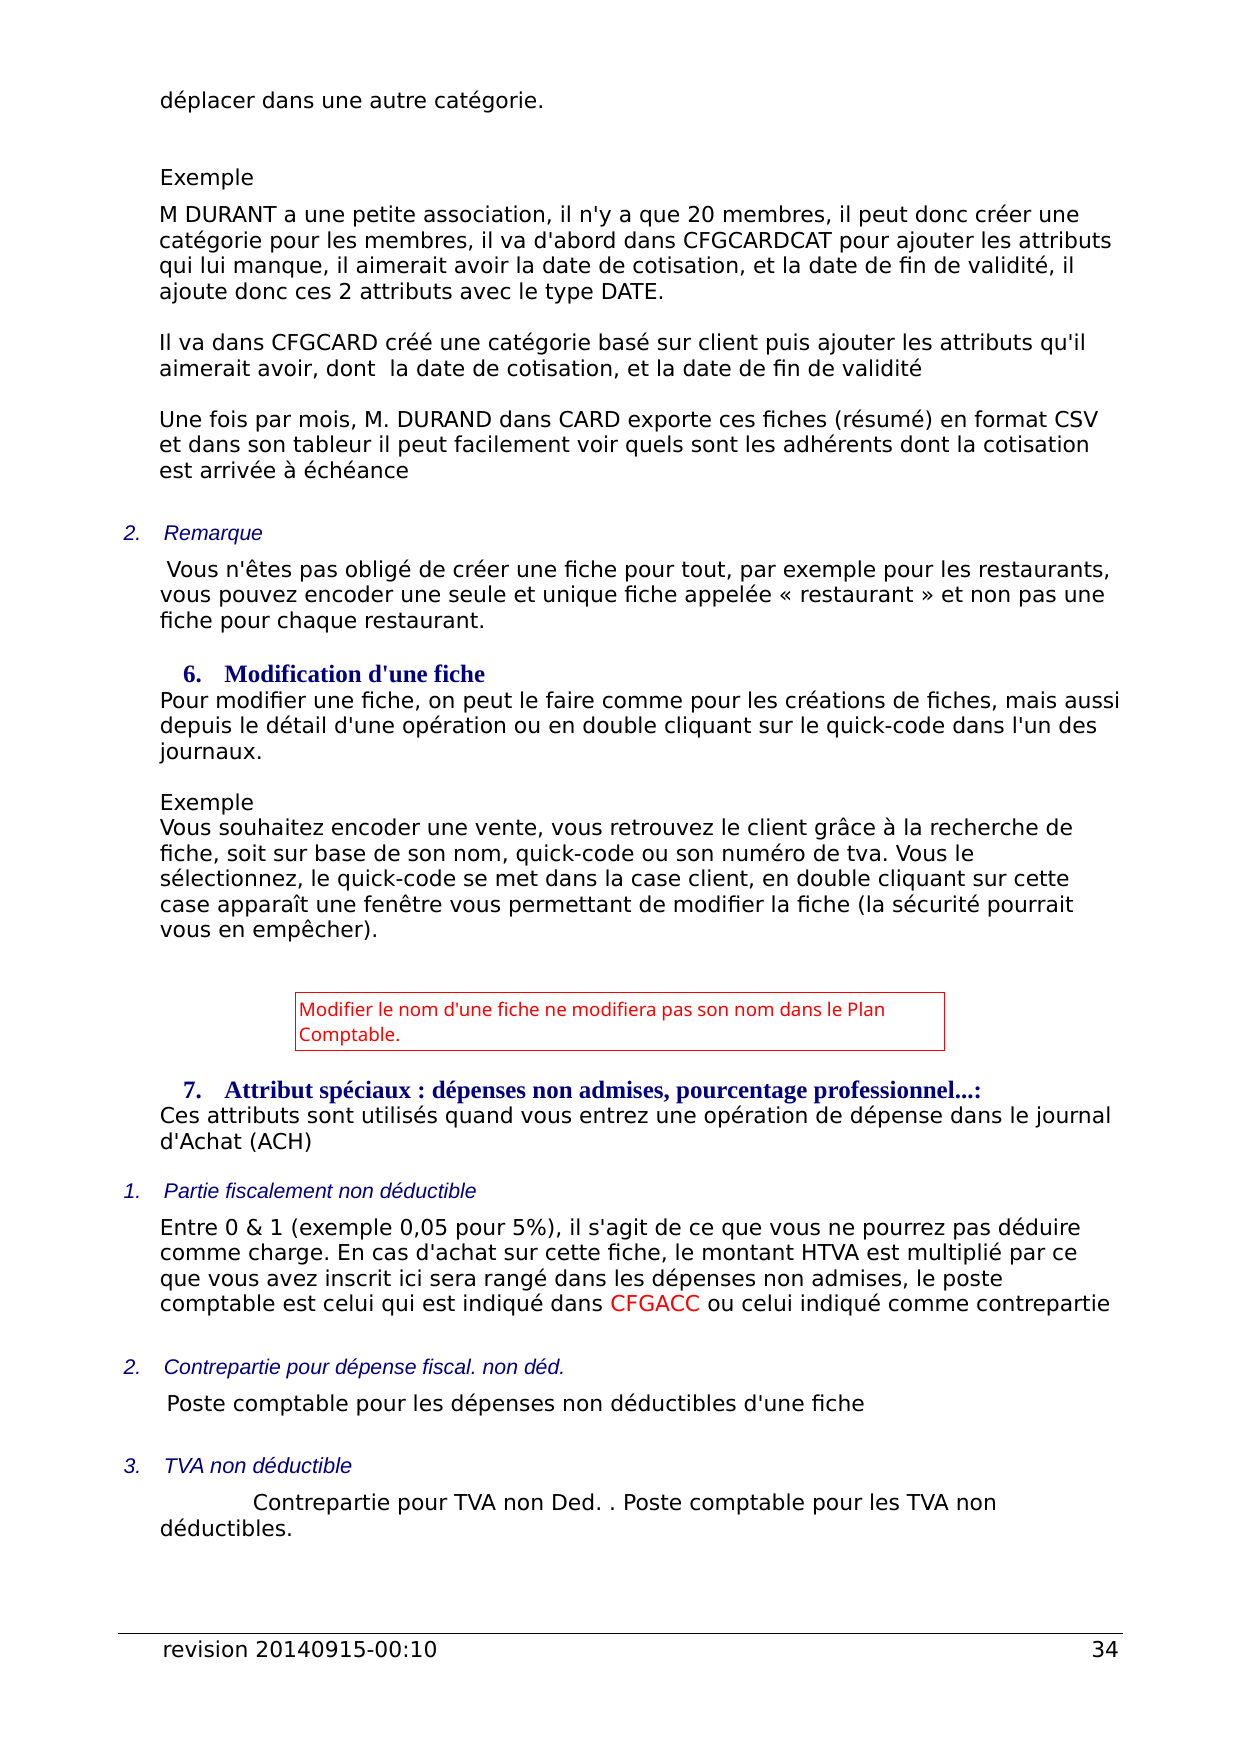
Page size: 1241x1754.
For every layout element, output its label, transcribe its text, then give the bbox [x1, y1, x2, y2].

text Vous souhaitez encoder une vente, vous retrouvez le client grâce à la recherche de fiche, soit sur base de son nom, quick-code ou son numéro de tva. Vous le sélectionnez, le quick-code se met dans la case client, en double cliquant sur cette case apparaît une fenêtre vous permettant de modifier la fiche (la sécurité pourrait vous en empêcher). [159, 815, 1123, 943]
subtitle Attribut spéciaux : dépenses non admises, pourcentage professionnel...: [177, 1075, 1123, 1103]
text Exemple [159, 790, 1123, 815]
subtitle Partie fiscalement non déductible [117, 1179, 1123, 1203]
subtitle Remarque [117, 521, 1123, 545]
text Ces attributs sont utilisés quand vous entrez une opération de dépense dans le journal d'Achat (ACH) [159, 1103, 1123, 1154]
text Pour modifier une fiche, on peut le faire comme pour les créations de fiches, mais aussi depuis le détail d'une opération ou en double cliquant sur le quick-code dans l'un des journaux. [159, 688, 1123, 764]
text Poste comptable pour les dépenses non déductibles d'une fiche [159, 1391, 1123, 1416]
text Entre 0 & 1 (exemple 0,05 pour 5%), il s'agit de ce que vous ne pourrez pas déduire comme charge. En cas d'achat sur cette fiche, le montant HTVA est multiplié par ce que vous avez inscrit ici sera rangé dans les dépenses non admises, le poste comptable est celui qui est indiqué dans CFGACC ou celui indiqué comme contrepartie [159, 1215, 1123, 1317]
subtitle Contrepartie pour dépense fiscal. non déd. [117, 1354, 1123, 1379]
subtitle TVA non déductible [117, 1453, 1123, 1479]
text Exemple [159, 164, 1123, 190]
subtitle Modification d'une fiche [177, 659, 1123, 688]
text Il va dans CFGCARD créé une catégorie basé sur client puis ajouter les attributs qu'il aimerait avoir, dont la date de cotisation, et la date de fin de validité [159, 330, 1123, 381]
text M DURANT a une petite association, il n'y a que 20 membres, il peut donc créer une catégorie pour les membres, il va d'abord dans CFGCARDCAT pour ajouter les attributs qui lui manque, il aimerait avoir la date de cotisation, et la date de fin de validité, il ajoute donc ces 2 attributs avec le type DATE. [159, 203, 1123, 305]
text déplacer dans une autre catégorie. [159, 88, 1123, 114]
text Modifier le nom d'une fiche ne modifiera pas son nom dans le Plan Comptable. [296, 993, 944, 1050]
text Contrepartie pour TVA non Ded. . Poste comptable pour les TVA non déductibles. [159, 1490, 1123, 1541]
text Une fois par mois, M. DURAND dans CARD exporte ces fiches (résumé) en format CSV et dans son tableur il peut facilement voir quels sont les adhérents dont la cotisation est arrivée à échéance [159, 407, 1123, 509]
text Vous n'êtes pas obligé de créer une fiche pour tout, par exemple pour les restaurants, vous pouvez encoder une seule et unique fiche appelée « restaurant » et non pas une fiche pour chaque restaurant. [159, 557, 1123, 633]
